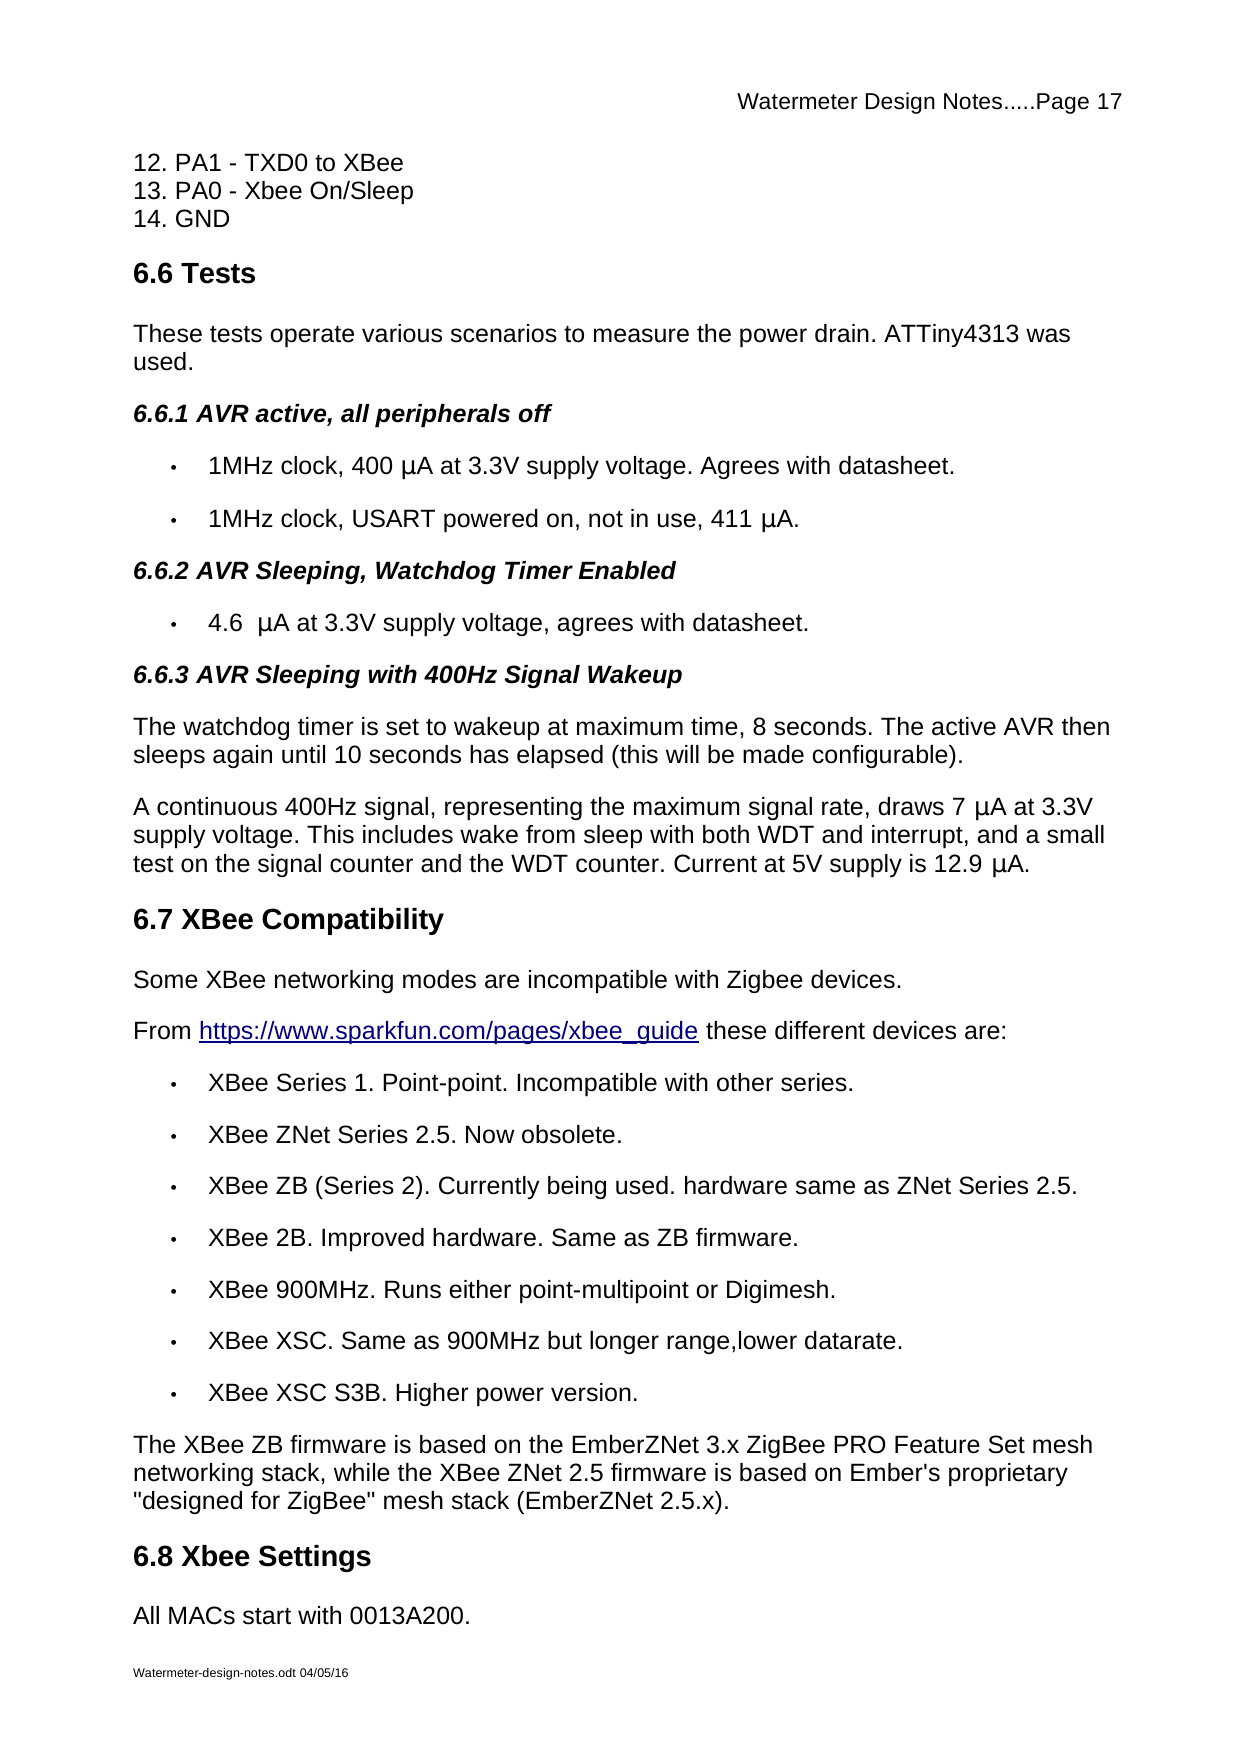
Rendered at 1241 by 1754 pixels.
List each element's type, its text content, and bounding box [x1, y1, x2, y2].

list XBee XSC S3B. Higher power version. [170, 1379, 1123, 1407]
subtitle AVR active, all peripherals off [133, 400, 1123, 428]
list XBee Series 1. Point-point. Incompatible with other series. [170, 1069, 1123, 1097]
subtitle XBee Compatibility [133, 903, 1123, 936]
text These tests operate various scenarios to measure the power drain. ATTiny4313 was used. [133, 320, 1123, 376]
subtitle Tests [133, 257, 1123, 290]
subtitle Xbee Settings [133, 1539, 1123, 1572]
list XBee XSC. Same as 900MHz but longer range,lower datarate. [170, 1327, 1123, 1355]
list XBee 2B. Improved hardware. Same as ZB firmware. [170, 1224, 1123, 1252]
list 1MHz clock, 400 μA at 3.3V supply voltage. Agrees with datasheet. [170, 451, 1123, 480]
text A continuous 400Hz signal, representing the maximum signal rate, draws 7 μA at 3.3V supply voltage. This includes wake from sleep with both WDT and interrupt, and a small test on the signal counter and the WDT counter. Current at 5V supply is 12.9 μA. [133, 792, 1123, 878]
list XBee ZB (Series 2). Currently being used. hardware same as ZNet Series 2.5. [170, 1172, 1123, 1200]
text Some XBee networking modes are incompatible with Zigbee devices. [133, 966, 1123, 994]
list 1MHz clock, USART powered on, not in use, 411 μA. [170, 504, 1123, 533]
subtitle AVR Sleeping, Watchdog Timer Enabled [133, 557, 1123, 585]
text From https://www.sparkfun.com/pages/xbee_guide these different devices are: [133, 1017, 1123, 1045]
text The XBee ZB firmware is based on the EmberZNet 3.x ZigBee PRO Feature Set mesh networking stack, while the XBee ZNet 2.5 firmware is based on Ember's proprietary "designed for ZigBee" mesh stack (EmberZNet 2.5.x). [133, 1431, 1123, 1515]
list 4.6 μA at 3.3V supply voltage, agrees with datasheet. [170, 608, 1123, 637]
subtitle AVR Sleeping with 400Hz Signal Wakeup [133, 661, 1123, 689]
text 12. PA1 - TXD0 to XBee 13. PA0 - Xbee On/Sleep 14. GND [133, 149, 1123, 233]
list XBee 900MHz. Runs either point-multipoint or Digimesh. [170, 1276, 1123, 1304]
list XBee ZNet Series 2.5. Now obsolete. [170, 1121, 1123, 1149]
text All MACs start with 0013A200. [133, 1602, 1123, 1630]
text The watchdog timer is set to wakeup at maximum time, 8 seconds. The active AVR then sleeps again until 10 seconds has elapsed (this will be made configurable). [133, 713, 1123, 769]
